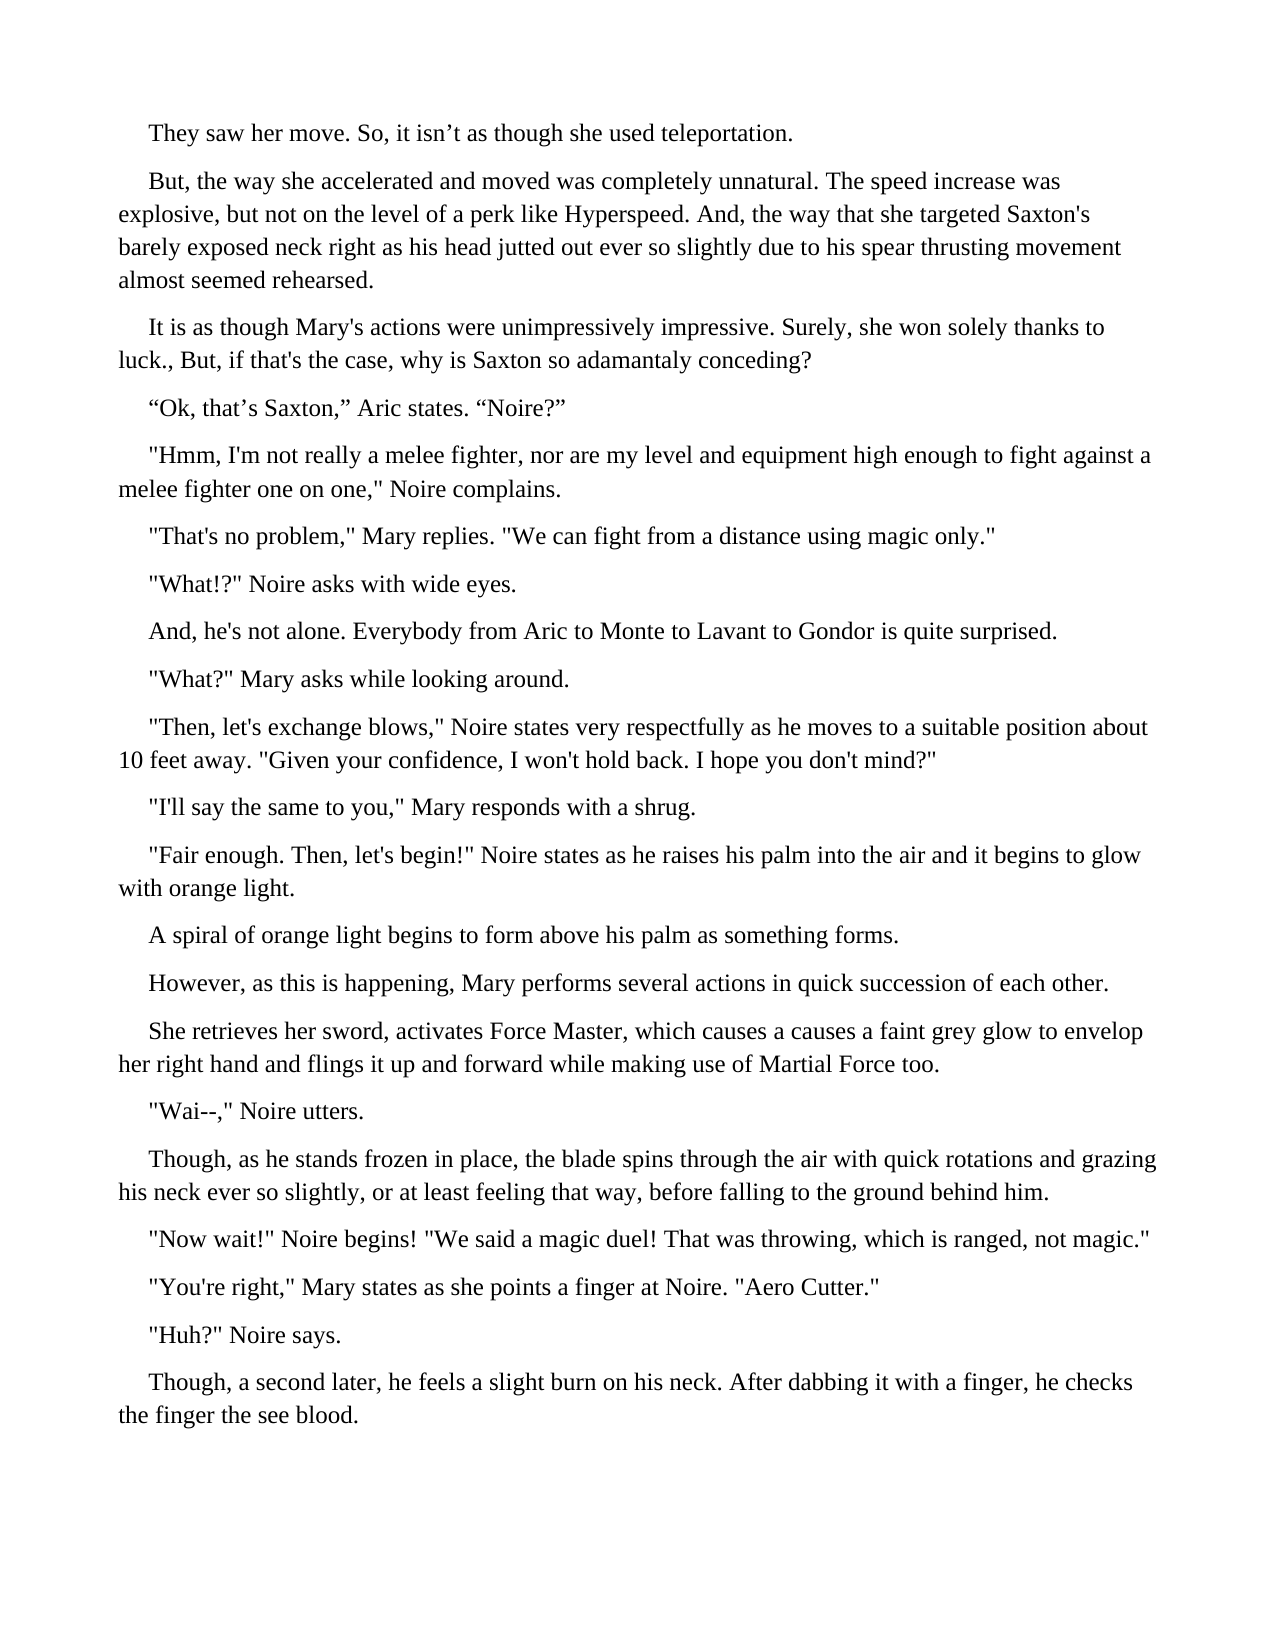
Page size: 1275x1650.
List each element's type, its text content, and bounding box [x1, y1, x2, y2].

text "What!?" Noire asks with wide eyes. [118, 569, 1157, 598]
text "Now wait!" Noire begins! "We said a magic duel! That was throwing, which is ranged, not magic." [118, 1224, 1157, 1253]
text "That's no problem," Mary replies. "We can fight from a distance using magic only." [118, 521, 1157, 550]
text “Ok, that’s Saxton,” Aric states. “Noire?” [118, 393, 1157, 422]
text It is as though Mary's actions were unimpressively impressive. Surely, she won solely thanks to luck., But, if that's the case, why is Saxton so adamantaly conceding? [118, 312, 1157, 374]
text But, the way she accelerated and moved was completely unnatural. The speed increase was explosive, but not on the level of a perk like Hyperspeed. And, the way that she targeted Saxton's barely exposed neck right as his head jutted out ever so slightly due to his spear thrusting movement almost seemed rehearsed. [118, 166, 1157, 293]
text She retrieves her sword, activates Force Master, which causes a causes a faint grey glow to envelop her right hand and flings it up and forward while making use of Martial Force too. [118, 1016, 1157, 1077]
text "I'll say the same to you," Mary responds with a shrug. [118, 792, 1157, 821]
text "Wai--," Noire utters. [118, 1096, 1157, 1125]
text And, he's not alone. Everybody from Aric to Monte to Lavant to Gondor is quite surprised. [118, 616, 1157, 645]
text They saw her move. So, it isn’t as though she used teleportation. [118, 118, 1157, 147]
text Though, as he stands frozen in place, the blade spins through the air with quick rotations and grazing his neck ever so slightly, or at least feeling that way, before falling to the ground behind him. [118, 1144, 1157, 1206]
text "What?" Mary asks while looking around. [118, 664, 1157, 693]
text However, as this is happening, Mary performs several actions in quick succession of each other. [118, 968, 1157, 997]
text "You're right," Mary states as she points a finger at Noire. "Aero Cutter." [118, 1272, 1157, 1301]
text "Then, let's exchange blows," Noire states very respectfully as he moves to a suitable position about 10 feet away. "Given your confidence, I won't hold back. I hope you don't mind?" [118, 712, 1157, 773]
text Though, a second later, he feels a slight burn on his neck. After dabbing it with a finger, he checks the finger the see blood. [118, 1367, 1157, 1429]
text "Fair enough. Then, let's begin!" Noire states as he raises his palm into the air and it begins to glow with orange light. [118, 840, 1157, 902]
text A spiral of orange light begins to form above his palm as something forms. [118, 921, 1157, 949]
text "Huh?" Noire says. [118, 1320, 1157, 1348]
text "Hmm, I'm not really a melee fighter, nor are my level and equipment high enough to fight against a melee fighter one on one," Noire complains. [118, 441, 1157, 502]
